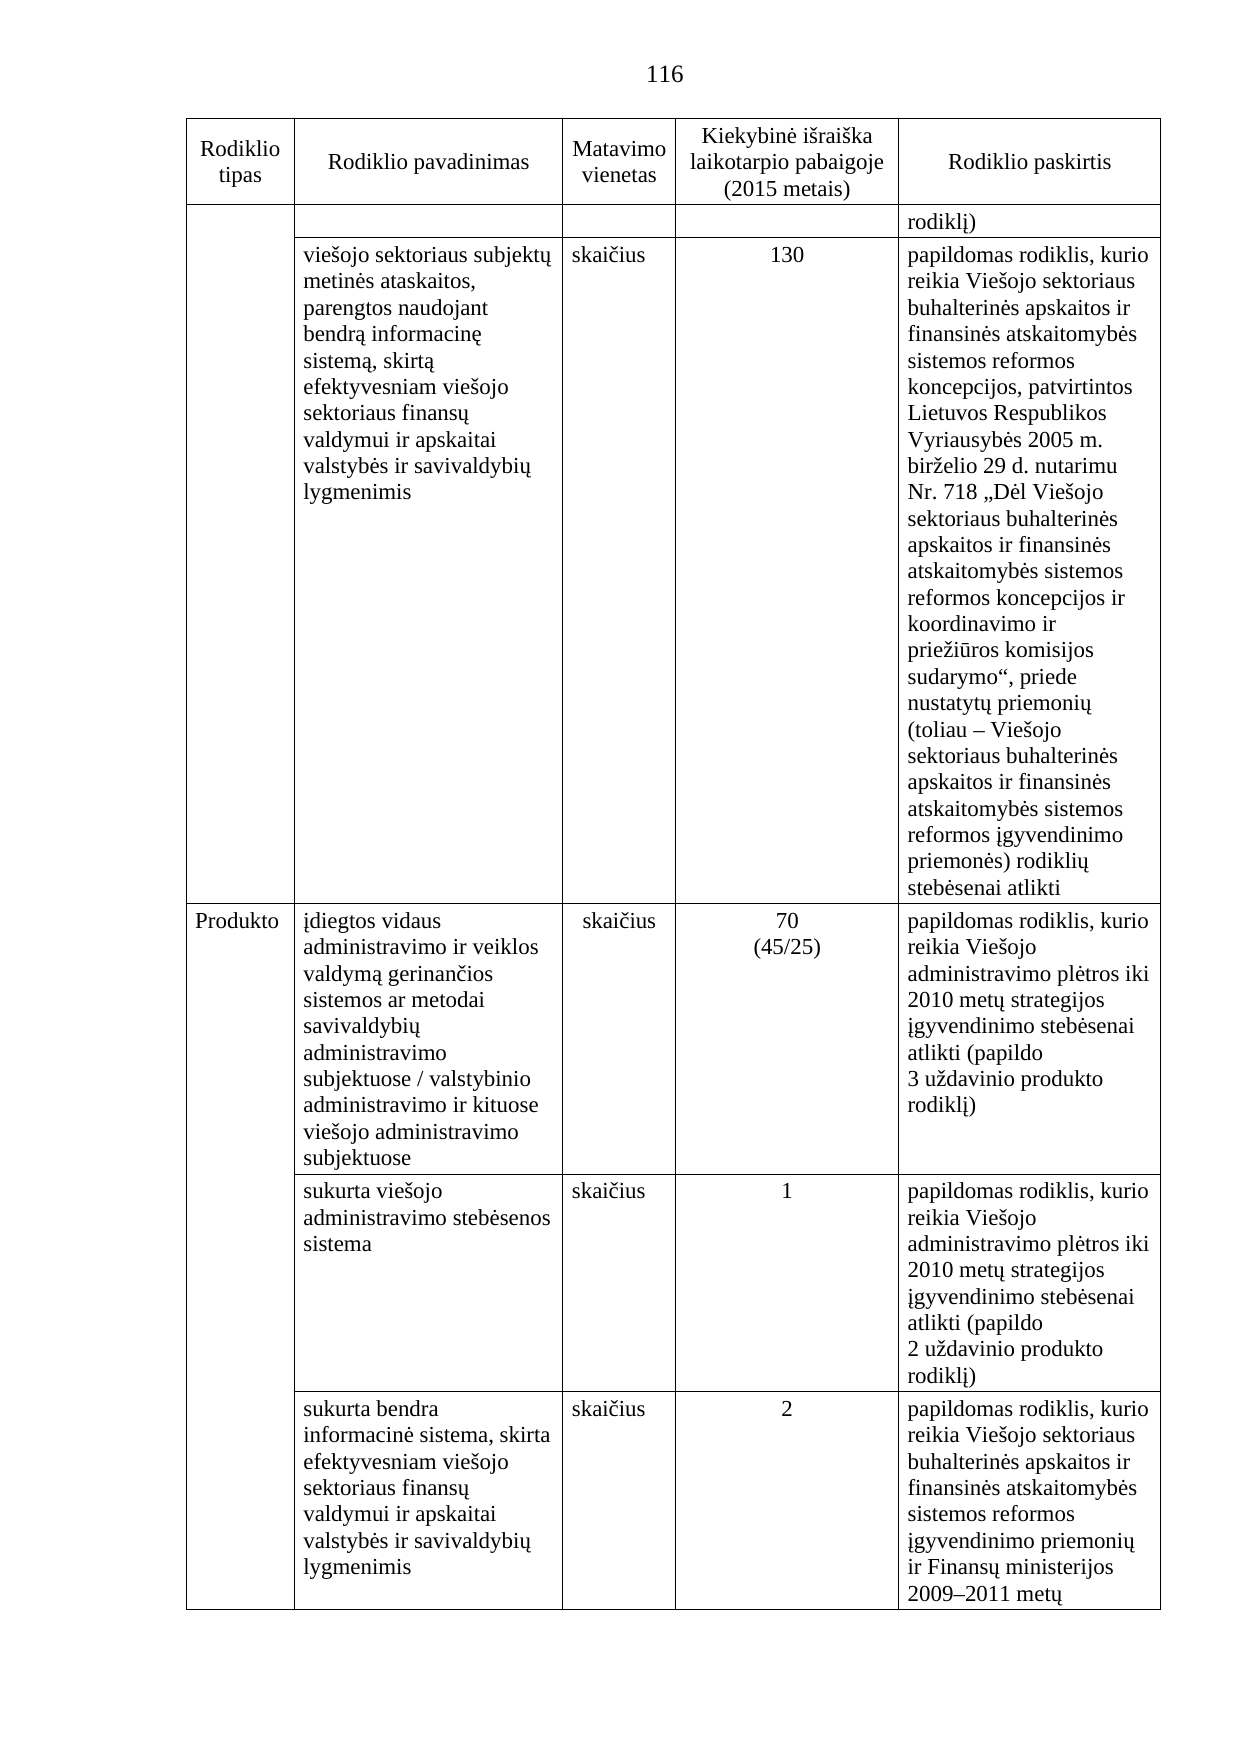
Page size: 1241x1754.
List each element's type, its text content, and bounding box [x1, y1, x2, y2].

table_cell papildomas rodiklis, kurio reikia Viešojo sektoriaus buhalterinės apskaitos ir finansinės atskaitomybės sistemos reformos koncepcijos, patvirtintos Lietuvos Respublikos Vyriausybės 2005 m. birželio 29 d. nutarimu Nr. 718 „Dėl Viešojo sektoriaus buhalterinės apskaitos ir finansinės atskaitomybės sistemos reformos koncepcijos ir koordinavimo ir priežiūros komisijos sudarymo“, priede nustatytų priemonių (toliau – Viešojo sektoriaus buhalterinės apskaitos ir finansinės atskaitomybės sistemos reformos įgyvendinimo priemonės) rodiklių stebėsenai atlikti [899, 238, 1160, 903]
table_cell sukurta bendra informacinė sistema, skirta efektyvesniam viešojo sektoriaus finansų valdymui ir apskaitai valstybės ir savivaldybių lygmenimis [295, 1392, 562, 1609]
table_cell papildomas rodiklis, kurio reikia Viešojo administravimo plėtros iki 2010 metų strategijos įgyvendinimo stebėsenai atlikti (papildo 3 uždavinio produkto rodiklį) [899, 904, 1160, 1173]
table_header Kiekybinė išraiška laikotarpio pabaigoje (2015 metais) [676, 119, 898, 204]
table_cell viešojo sektoriaus subjektų metinės ataskaitos, parengtos naudojant bendrą informacinę sistemą, skirtą efektyvesniam viešojo sektoriaus finansų valdymui ir apskaitai valstybės ir savivaldybių lygmenimis [295, 238, 562, 903]
table_header Matavimo vienetas [563, 119, 675, 204]
table_cell skaičius [563, 238, 675, 903]
table_cell skaičius [563, 1175, 675, 1391]
table_header Rodiklio pavadinimas [295, 119, 562, 204]
table_cell 1 [676, 1175, 898, 1391]
table_cell Produkto [187, 904, 294, 1609]
table_cell sukurta viešojo administravimo stebėsenos sistema [295, 1175, 562, 1391]
table_cell [295, 205, 562, 237]
table_cell [563, 205, 675, 237]
table_cell papildomas rodiklis, kurio reikia Viešojo administravimo plėtros iki 2010 metų strategijos įgyvendinimo stebėsenai atlikti (papildo 2 uždavinio produkto rodiklį) [899, 1175, 1160, 1391]
table_cell skaičius [563, 904, 675, 1173]
table_header Rodiklio paskirtis [899, 119, 1160, 204]
table_cell skaičius [563, 1392, 675, 1609]
table_cell 2 [676, 1392, 898, 1609]
table_cell rodiklį) [899, 205, 1160, 237]
table_cell 70 (45/25) [676, 904, 898, 1173]
table_cell 130 [676, 238, 898, 903]
table_cell įdiegtos vidaus administravimo ir veiklos valdymą gerinančios sistemos ar metodai savivaldybių administravimo subjektuose / valstybinio administravimo ir kituose viešojo administravimo subjektuose [295, 904, 562, 1173]
table_cell [676, 205, 898, 237]
table_cell papildomas rodiklis, kurio reikia Viešojo sektoriaus buhalterinės apskaitos ir finansinės atskaitomybės sistemos reformos įgyvendinimo priemonių ir Finansų ministerijos 2009–2011 metų [899, 1392, 1160, 1609]
table_header Rodiklio tipas [187, 119, 294, 204]
table_cell [187, 205, 294, 903]
